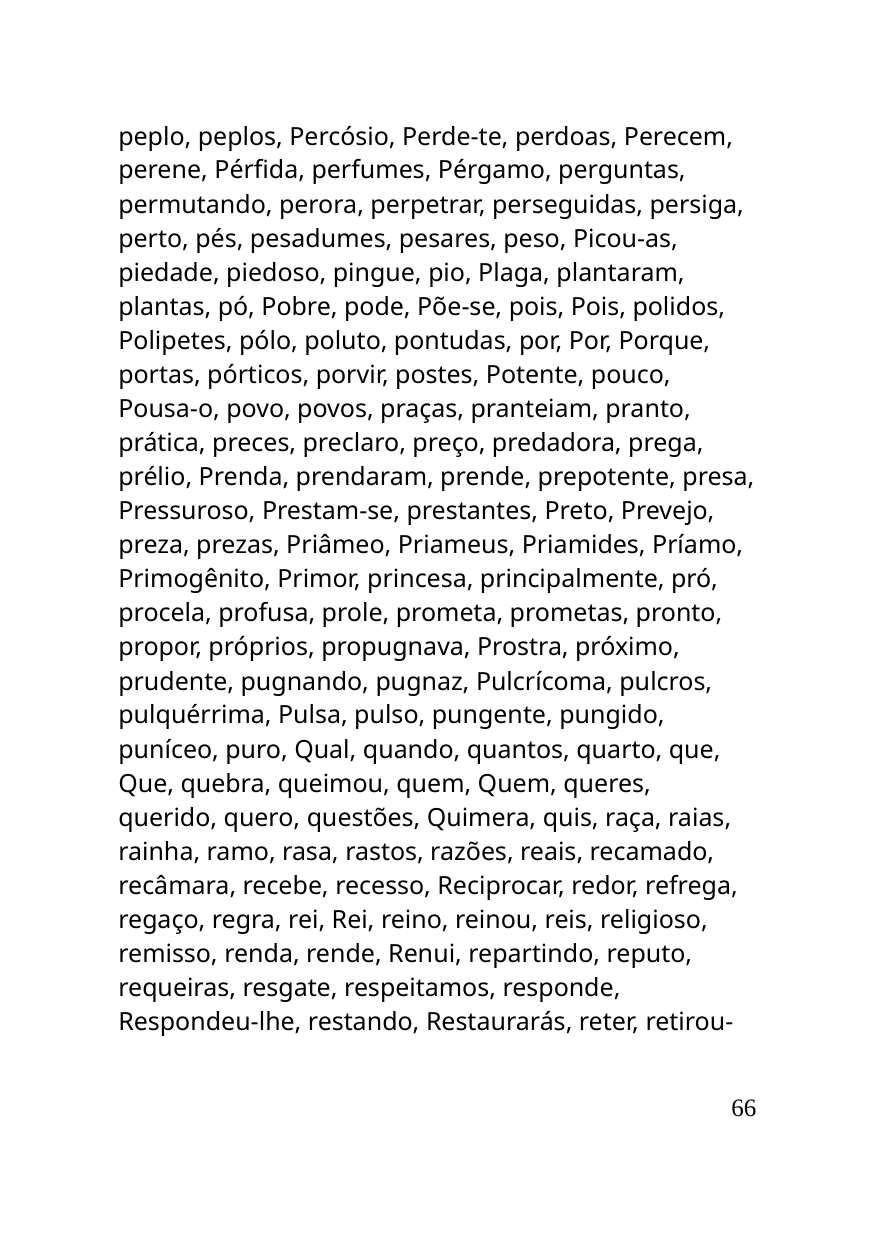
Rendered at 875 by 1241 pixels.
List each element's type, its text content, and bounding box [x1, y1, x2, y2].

text peplo, peplos, Percósio, Perde-te, perdoas, Perecem, perene, Pérfida, perfumes, Pérgamo, perguntas, permutando, perora, perpetrar, perseguidas, persiga, perto, pés, pesadumes, pesares, peso, Picou-as, piedade, piedoso, pingue, pio, Plaga, plantaram, plantas, pó, Pobre, pode, Põe-se, pois, Pois, polidos, Polipetes, pólo, poluto, pontudas, por, Por, Porque, portas, pórticos, porvir, postes, Potente, pouco, Pousa-o, povo, povos, praças, pranteiam, pranto, prática, preces, preclaro, preço, predadora, prega, prélio, Prenda, prendaram, prende, prepotente, presa, Pressuroso, Prestam-se, prestantes, Preto, Prevejo, preza, prezas, Priâmeo, Priameus, Priamides, Príamo, Primogênito, Primor, princesa, principalmente, pró, procela, profusa, prole, prometa, prometas, pronto, propor, próprios, propugnava, Prostra, próximo, prudente, pugnando, pugnaz, Pulcrícoma, pulcros, pulquérrima, Pulsa, pulso, pungente, pungido, puníceo, puro, Qual, quando, quantos, quarto, que, Que, quebra, queimou, quem, Quem, queres, querido, quero, questões, Quimera, quis, raça, raias, rainha, ramo, rasa, rastos, razões, reais, recamado, recâmara, recebe, recesso, Reciprocar, redor, refrega, regaço, regra, rei, Rei, reino, reinou, reis, religioso, remisso, renda, rende, Renui, repartindo, reputo, requeiras, resgate, respeitamos, responde, Respondeu-lhe, restando, Restaurarás, reter, retirou- [118, 118, 756, 1038]
